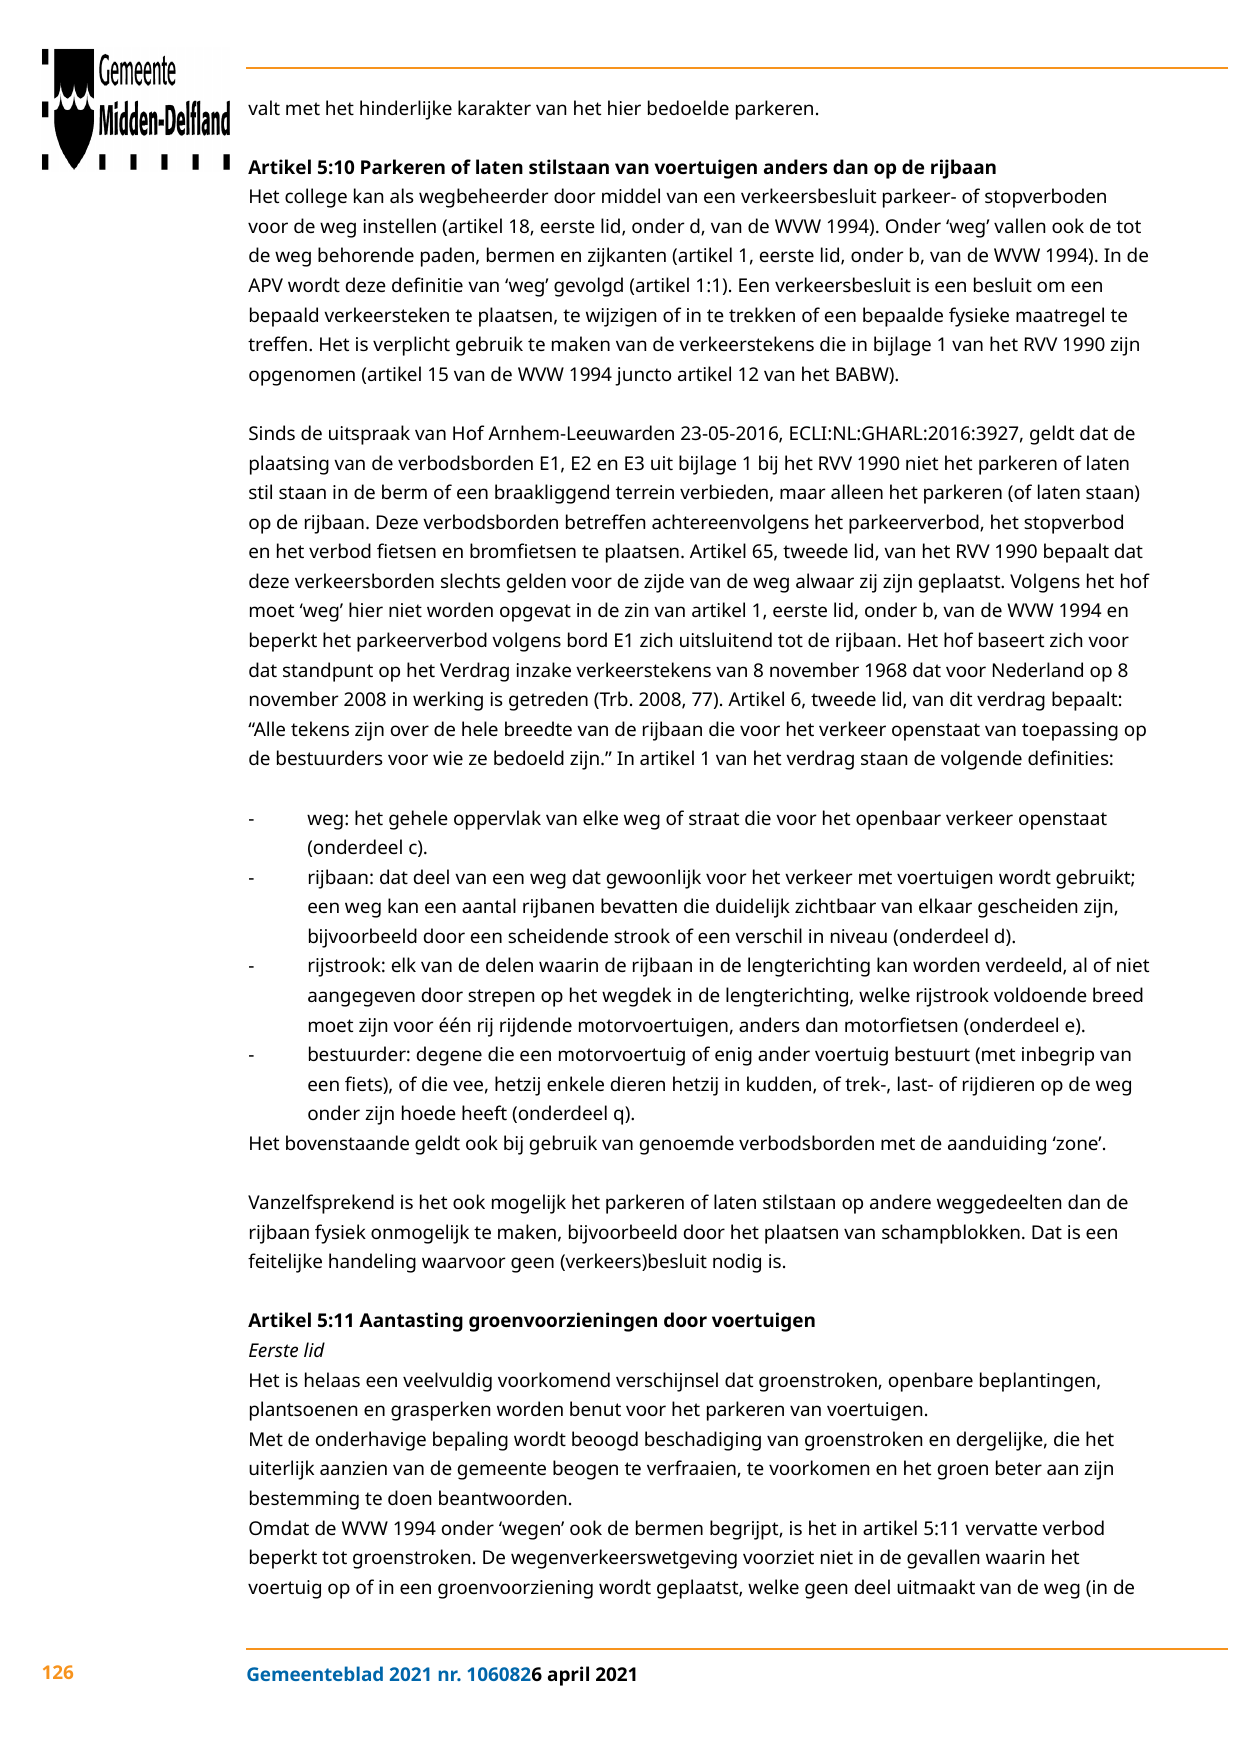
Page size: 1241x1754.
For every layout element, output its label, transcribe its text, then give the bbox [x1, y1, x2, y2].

text Het bovenstaande geldt ook bij gebruik van genoemde verbodsborden met de aanduiding ‘zone’. [248, 1130, 1152, 1156]
text Sinds de uitspraak van Hof Arnhem-Leeuwarden 23-05-2016, ECLI:NL:GHARL:2016:3927, geldt dat de plaatsing van de verbodsborden E1, E2 en E3 uit bijlage 1 bij het RVV 1990 niet het parkeren of laten stil staan in de berm of een braakliggend terrein verbieden, maar alleen het parkeren (of laten staan) op de rijbaan. Deze verbodsborden betreffen achtereenvolgens het parkeerverbod, het stopverbod en het verbod fietsen en bromfietsen te plaatsen. Artikel 65, tweede lid, van het RVV 1990 bepaalt dat deze verkeersborden slechts gelden voor de zijde van de weg alwaar zij zijn geplaatst. Volgens het hof moet ‘weg’ hier niet worden opgevat in de zin van artikel 1, eerste lid, onder b, van de WVW 1994 en beperkt het parkeerverbod volgens bord E1 zich uitsluitend tot de rijbaan. Het hof baseert zich voor dat standpunt op het Verdrag inzake verkeerstekens van 8 november 1968 dat voor Nederland op 8 november 2008 in werking is getreden (Trb. 2008, 77). Artikel 6, tweede lid, van dit verdrag bepaalt: “Alle tekens zijn over de hele breedte van de rijbaan die voor het verkeer openstaat van toepassing op de bestuurders voor wie ze bedoeld zijn.” In artikel 1 van het verdrag staan de volgende definities: [248, 420, 1152, 771]
text Het is helaas een veelvuldig voorkomend verschijnsel dat groenstroken, openbare beplantingen, plantsoenen en grasperken worden benut voor het parkeren van voertuigen. [248, 1367, 1152, 1422]
list rijbaan: dat deel van een weg dat gewoonlijk voor het verkeer met voertuigen wordt gebruikt; een weg kan een aantal rijbanen bevatten die duidelijk zichtbaar van elkaar gescheiden zijn, bijvoorbeeld door een scheidende strook of een verschil in niveau (onderdeel d). [248, 864, 1152, 949]
list rijstrook: elk van de delen waarin de rijbaan in de lengterichting kan worden verdeeld, al of niet aangegeven door strepen op het wegdek in de lengterichting, welke rijstrook voldoende breed moet zijn voor één rij rijdende motorvoertuigen, anders dan motorfietsen (onderdeel e). [248, 953, 1152, 1038]
text Eerste lid [248, 1337, 1152, 1363]
text Artikel 5:11 Aantasting groenvoorzieningen door voertuigen [248, 1308, 1152, 1333]
text Artikel 5:10 Parkeren of laten stilstaan van voertuigen anders dan op de rijbaan [248, 154, 1152, 180]
list weg: het gehele oppervlak van elke weg of straat die voor het openbaar verkeer openstaat (onderdeel c). [248, 805, 1152, 860]
picture [41, 47, 231, 172]
text Het college kan als wegbeheerder door middel van een verkeersbesluit parkeer- of stopverboden voor de weg instellen (artikel 18, eerste lid, onder d, van de WVW 1994). Onder ‘weg’ vallen ook de tot de weg behorende paden, bermen en zijkanten (artikel 1, eerste lid, onder b, van de WVW 1994). In de APV wordt deze definitie van ‘weg’ gevolgd (artikel 1:1). Een verkeersbesluit is een besluit om een bepaald verkeersteken te plaatsen, te wijzigen of in te trekken of een bepaalde fysieke maatregel te treffen. Het is verplicht gebruik te maken van de verkeerstekens die in bijlage 1 van het RVV 1990 zijn opgenomen (artikel 15 van de WVW 1994 juncto artikel 12 van het BABW). [248, 183, 1152, 387]
text Met de onderhavige bepaling wordt beoogd beschadiging van groenstroken en dergelijke, die het uiterlijk aanzien van de gemeente beogen te verfraaien, te voorkomen en het groen beter aan zijn bestemming te doen beantwoorden. [248, 1426, 1152, 1511]
list bestuurder: degene die een motorvoertuig of enig ander voertuig bestuurt (met inbegrip van een fiets), of die vee, hetzij enkele dieren hetzij in kudden, of trek-, last- of rijdieren op de weg onder zijn hoede heeft (onderdeel q). [248, 1041, 1152, 1126]
text Omdat de WVW 1994 onder ‘wegen’ ook de bermen begrijpt, is het in artikel 5:11 vervatte verbod beperkt tot groenstroken. De wegenverkeerswetgeving voorziet niet in de gevallen waarin het voertuig op of in een groenvoorziening wordt geplaatst, welke geen deel uitmaakt van de weg (in de [248, 1515, 1152, 1600]
text Vanzelfsprekend is het ook mogelijk het parkeren of laten stilstaan op andere weggedeelten dan de rijbaan fysiek onmogelijk te maken, bijvoorbeeld door het plaatsen van schampblokken. Dat is een feitelijke handeling waarvoor geen (verkeers)besluit nodig is. [248, 1189, 1152, 1274]
text valt met het hinderlijke karakter van het hier bedoelde parkeren. [248, 95, 1152, 121]
